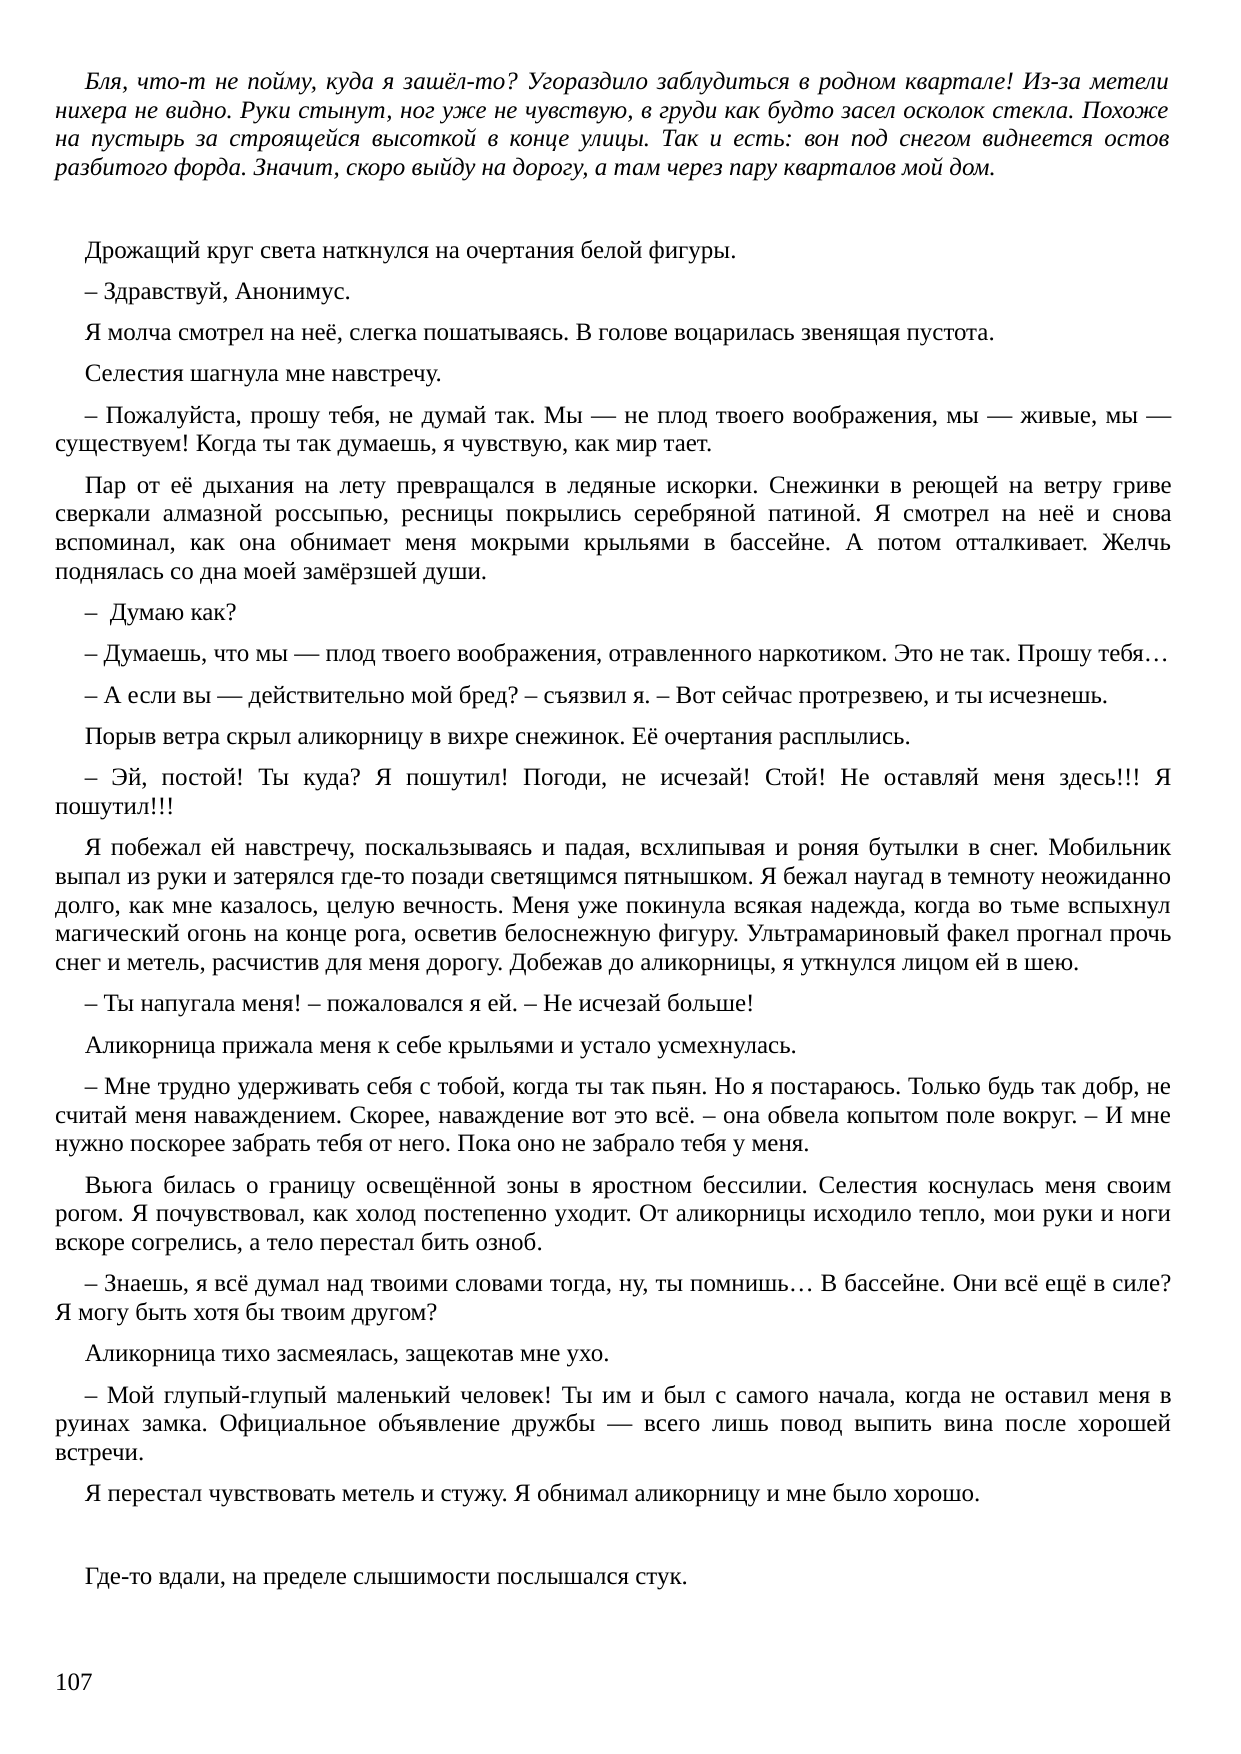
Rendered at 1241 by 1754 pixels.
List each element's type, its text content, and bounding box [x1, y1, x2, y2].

text Порыв ветра скрыл аликорницу в вихре снежинок. Её очертания расплылись. [55, 721, 1173, 750]
text – Ты напугала меня! – пожаловался я ей. – Не исчезай больше! [55, 988, 1173, 1017]
text Аликорница тихо засмеялась, защекотав мне ухо. [55, 1338, 1173, 1367]
text – Мне трудно удерживать себя с тобой, когда ты так пьян. Но я постараюсь. Только будь так добр, не считай меня наваждением. Скорее, наваждение вот это всё. – она обвела копытом поле вокруг. – И мне нужно поскорее забрать тебя от него. Пока оно не забрало тебя у меня. [55, 1071, 1173, 1157]
text – Пожалуйста, прошу тебя, не думай так. Мы — не плод твоего воображения, мы — живые, мы — существуем! Когда ты так думаешь, я чувствую, как мир тает. [55, 400, 1173, 457]
text Дрожащий круг света наткнулся на очертания белой фигуры. [55, 235, 1173, 263]
text Пар от её дыхания на лету превращался в ледяные искорки. Снежинки в реющей на ветру гриве сверкали алмазной россыпью, ресницы покрылись серебряной патиной. Я смотрел на неё и снова вспоминал, как она обнимает меня мокрыми крыльями в бассейне. А потом отталкивает. Желчь поднялась со дна моей замёрзшей души. [55, 470, 1173, 585]
text Я перестал чувствовать метель и стужу. Я обнимал аликорницу и мне было хорошо. [55, 1478, 1173, 1507]
text – Думаешь, что мы — плод твоего воображения, отравленного наркотиком. Это не так. Прошу тебя… [55, 638, 1173, 667]
text – Здравствуй, Анонимус. [55, 276, 1173, 305]
text Где-то вдали, на пределе слышимости послышался стук. [55, 1561, 1173, 1590]
text Аликорница прижала меня к себе крыльями и устало усмехнулась. [55, 1030, 1173, 1058]
text Я побежал ей навстречу, поскальзываясь и падая, всхлипывая и роняя бутылки в снег. Мобильник выпал из руки и затерялся где-то позади светящимся пятнышком. Я бежал наугад в темноту неожиданно долго, как мне казалось, целую вечность. Меня уже покинула всякая надежда, когда во тьме вспыхнул магический огонь на конце рога, осветив белоснежную фигуру. Ультрамариновый факел прогнал прочь снег и метель, расчистив для меня дорогу. Добежав до аликорницы, я уткнулся лицом ей в шею. [55, 832, 1173, 976]
text Бля, что-т не пойму, куда я зашёл-то? Угораздило заблудиться в родном квартале! Из-за метели нихера не видно. Руки стынут, ног уже не чувствую, в груди как будто засел осколок стекла. Похоже на пустырь за строящейся высоткой в конце улицы. Так и есть: вон под снегом виднеется остов разбитого форда. Значит, скоро выйду на дорогу, а там через пару кварталов мой дом. [55, 66, 1173, 181]
text – Думаю как? [55, 597, 1173, 626]
text – Мой глупый-глупый маленький человек! Ты им и был с самого начала, когда не оставил меня в руинах замка. Официальное объявление дружбы — всего лишь повод выпить вина после хорошей встречи. [55, 1380, 1173, 1466]
text – Знаешь, я всё думал над твоими словами тогда, ну, ты помнишь… В бассейне. Они всё ещё в силе? Я могу быть хотя бы твоим другом? [55, 1268, 1173, 1326]
text – А если вы — действительно мой бред? – съязвил я. – Вот сейчас протрезвею, и ты исчезнешь. [55, 680, 1173, 708]
text Я молча смотрел на неё, слегка пошатываясь. В голове воцарилась звенящая пустота. [55, 317, 1173, 346]
text Вьюга билась о границу освещённой зоны в яростном бессилии. Селестия коснулась меня своим рогом. Я почувствовал, как холод постепенно уходит. От аликорницы исходило тепло, мои руки и ноги вскоре согрелись, а тело перестал бить озноб. [55, 1170, 1173, 1256]
text Селестия шагнула мне навстречу. [55, 358, 1173, 387]
text – Эй, постой! Ты куда? Я пошутил! Погоди, не исчезай! Стой! Не оставляй меня здесь!!! Я пошутил!!! [55, 762, 1173, 820]
